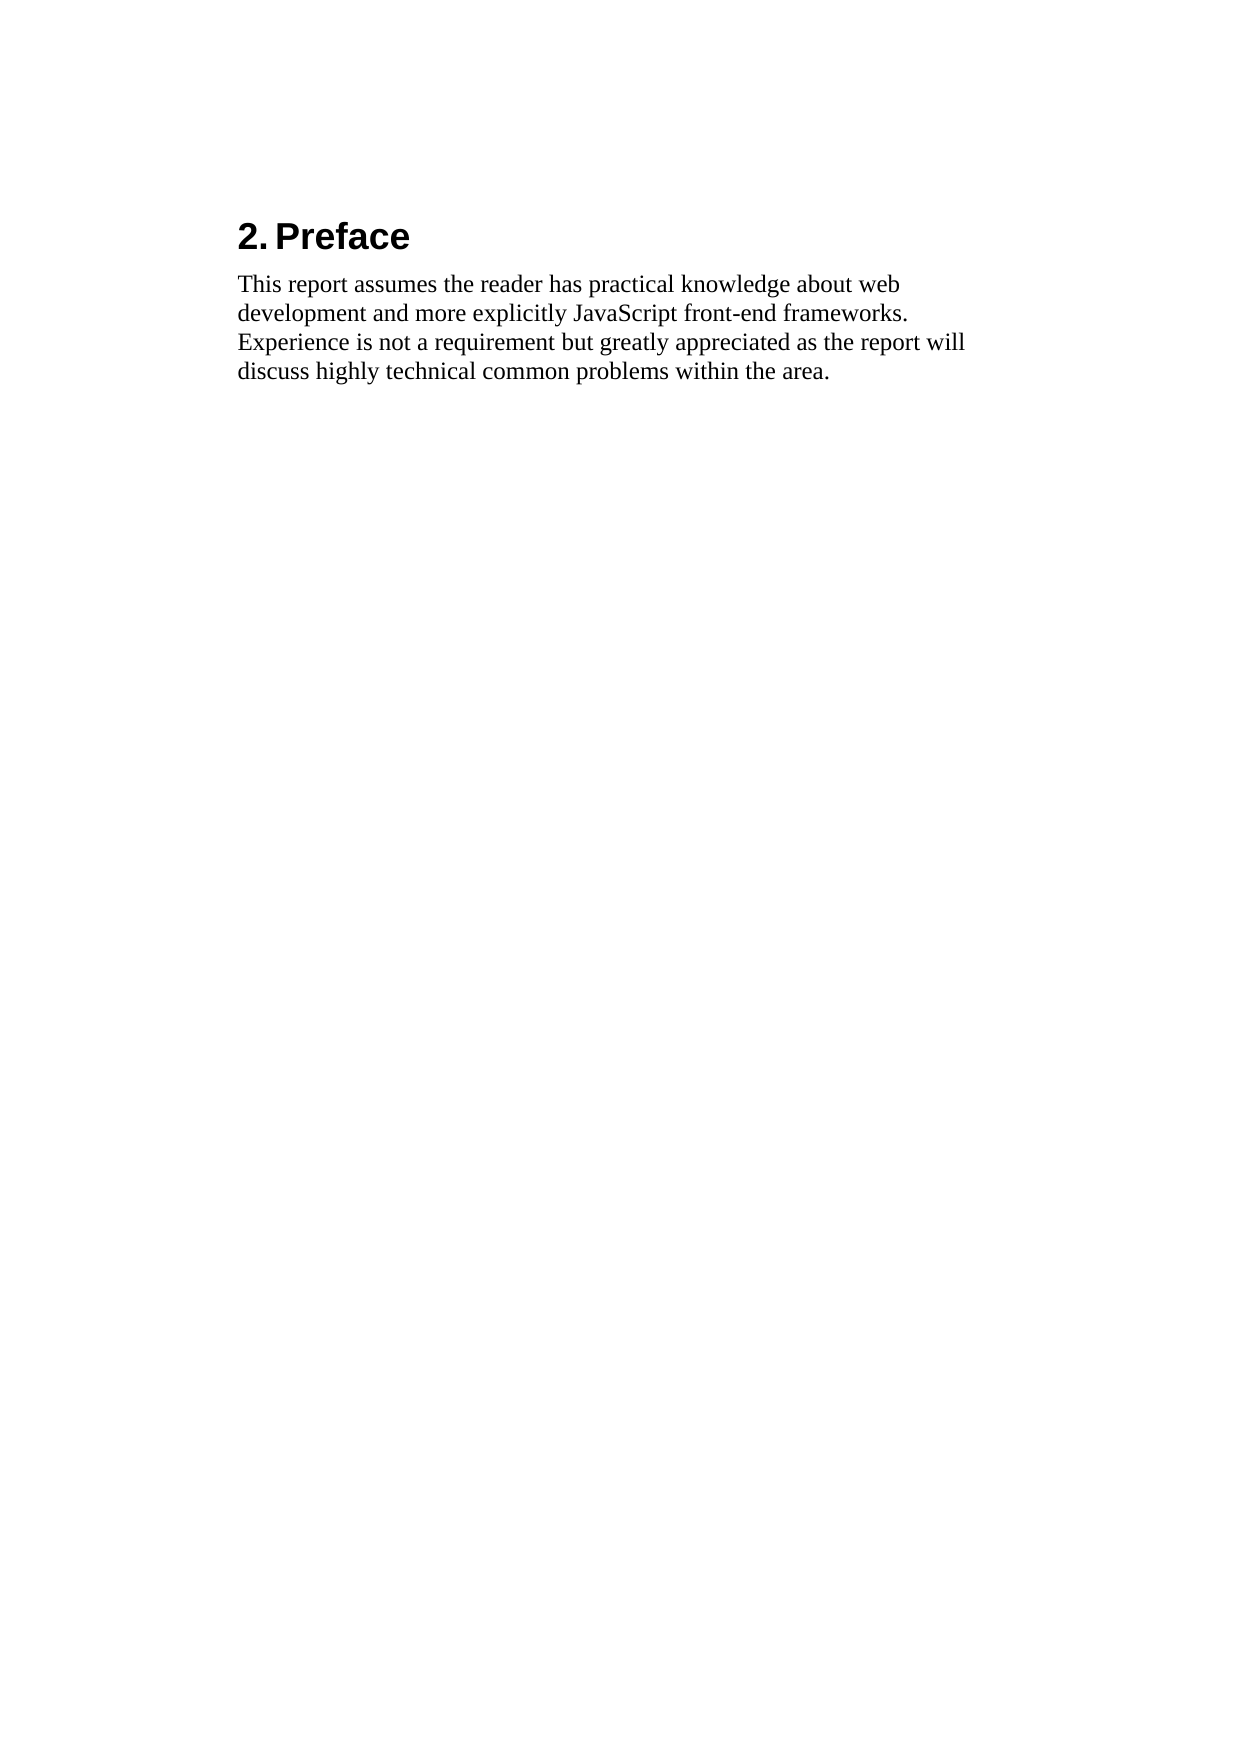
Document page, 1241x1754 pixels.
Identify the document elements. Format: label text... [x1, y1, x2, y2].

subtitle Preface [237, 214, 1031, 257]
text This report assumes the reader has practical knowledge about web development and more explicitly JavaScript front-end frameworks. Experience is not a requirement but greatly appreciated as the report will discuss highly technical common problems within the area. [237, 269, 1031, 384]
